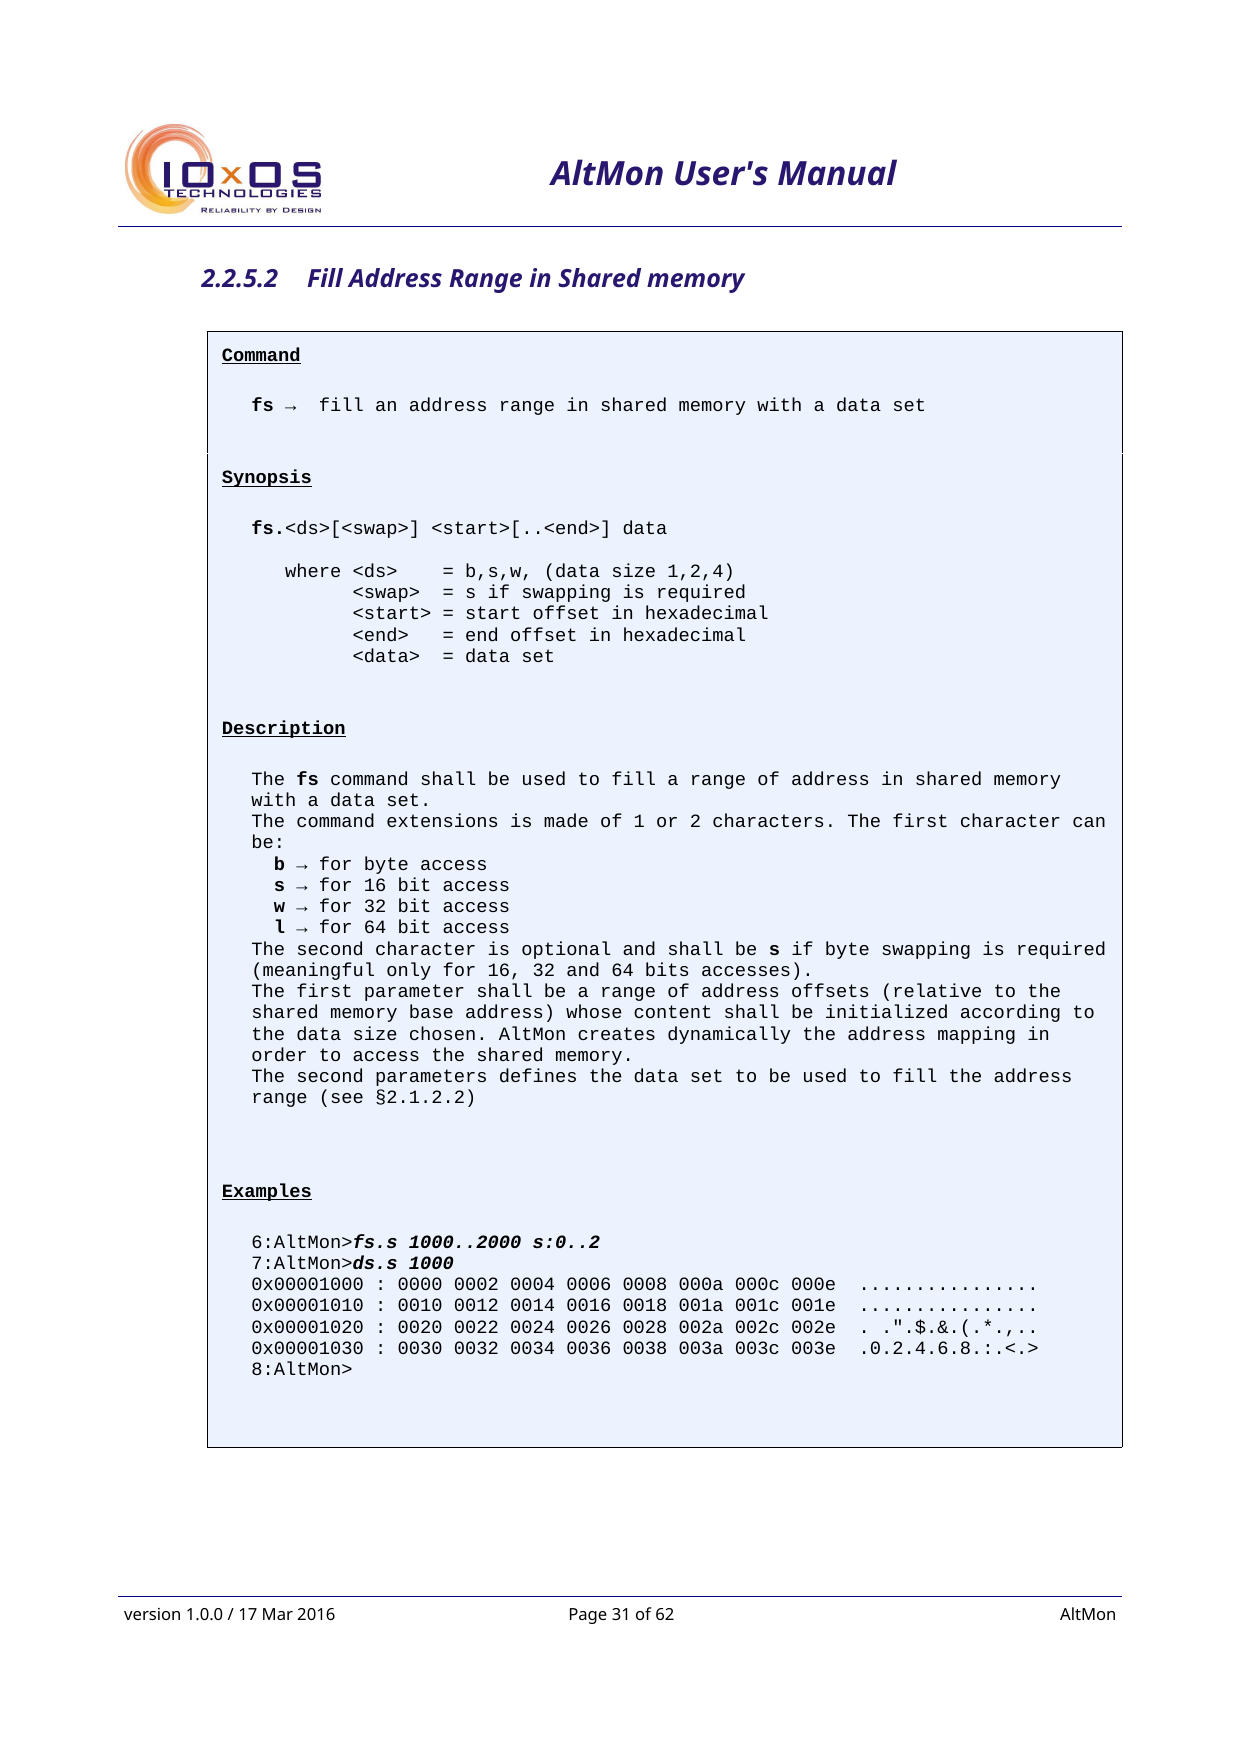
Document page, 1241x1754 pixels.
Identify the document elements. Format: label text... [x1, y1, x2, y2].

text The first parameter shall be a range of address offsets (relative to the shared memory base address) whose content shall be initialized according to the data size chosen. AltMon creates dynamically the address mapping in order to access the shared memory. [208, 982, 1122, 1067]
text b → for byte access [208, 854, 1122, 876]
text <end> = end offset in hexadecimal [208, 625, 1122, 647]
text l → for 64 bit access [208, 918, 1122, 939]
text Command [208, 332, 1122, 381]
text 0x00001020 : 0020 0022 0024 0026 0028 002a 002c 002e . .".$.&.(.*.,.. [208, 1317, 1122, 1339]
subtitle Synopsis [208, 453, 1122, 504]
text The second character is optional and shall be s if byte swapping is required (meaningful only for 16, 32 and 64 bits accesses). [208, 939, 1122, 982]
text fs → fill an address range in shared memory with a data set [208, 381, 1122, 417]
text The command extensions is made of 1 or 2 characters. The first character can be: [208, 812, 1122, 854]
text 7:AltMon>ds.s 1000 [208, 1254, 1122, 1275]
text <start> = start offset in hexadecimal [208, 604, 1122, 625]
text <data> = data set [208, 647, 1122, 668]
text s → for 16 bit access [208, 876, 1122, 897]
text 0x00001030 : 0030 0032 0034 0036 0038 003a 003c 003e .0.2.4.6.8.:.<.> [208, 1339, 1122, 1360]
subtitle Examples [208, 1167, 1122, 1218]
text w → for 32 bit access [208, 897, 1122, 918]
text 6:AltMon>fs.s 1000..2000 s:0..2 [208, 1218, 1122, 1254]
text The second parameters defines the data set to be used to fill the address range (see §2.1.2.2) [208, 1067, 1122, 1109]
text where <ds> = b,s,w, (data size 1,2,4) [208, 562, 1122, 583]
text 8:AltMon> [208, 1360, 1122, 1396]
picture [123, 123, 323, 217]
text fs.<ds>[<swap>] <start>[..<end>] data [208, 504, 1122, 540]
text <swap> = s if swapping is required [208, 583, 1122, 604]
text 0x00001010 : 0010 0012 0014 0016 0018 001a 001c 001e ................ [208, 1296, 1122, 1317]
subtitle Description [208, 704, 1122, 755]
text 0x00001000 : 0000 0002 0004 0006 0008 000a 000c 000e ................ [208, 1275, 1122, 1296]
text The fs command shall be used to fill a range of address in shared memory with a data set. [208, 755, 1122, 812]
subtitle Fill Address Range in Shared memory [195, 261, 1122, 295]
